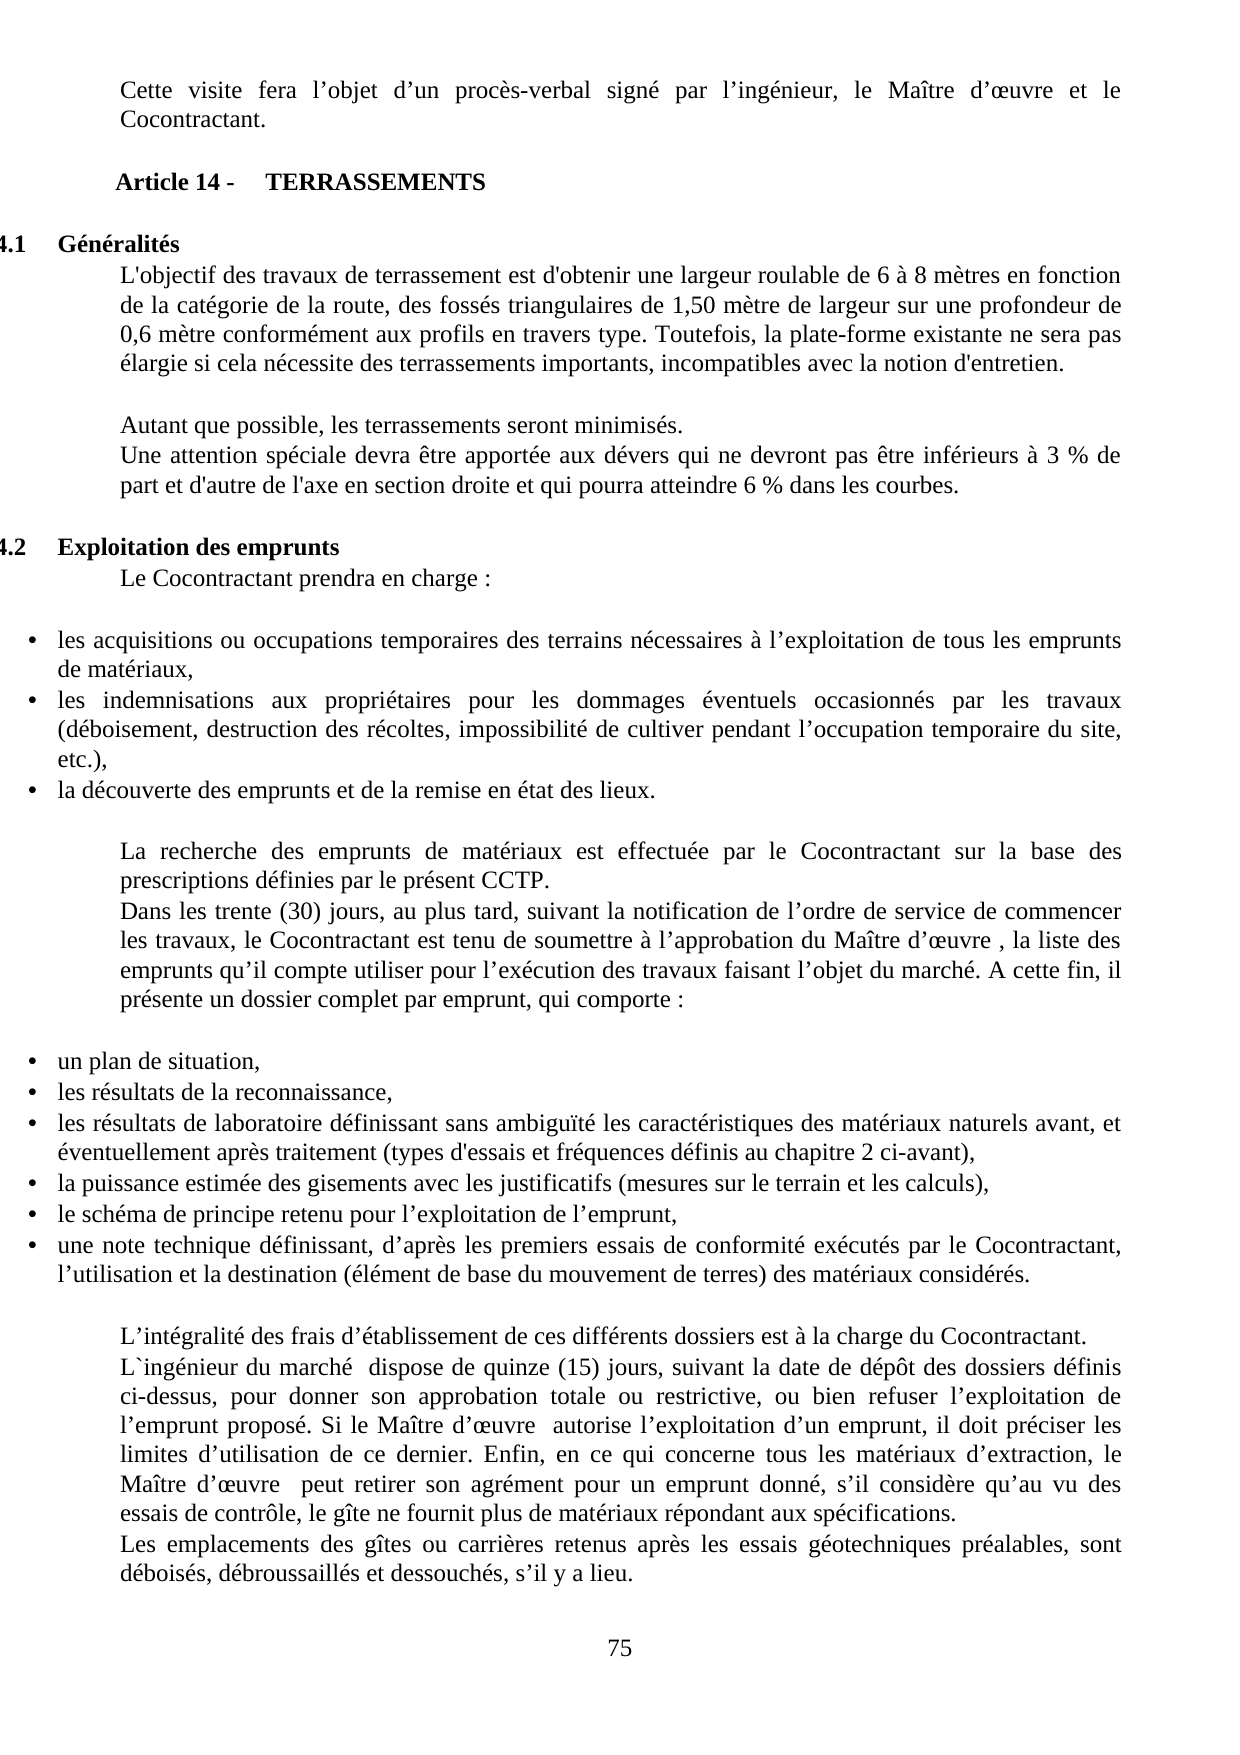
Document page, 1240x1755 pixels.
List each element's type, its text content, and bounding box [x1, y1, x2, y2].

list la découverte des emprunts et de la remise en état des lieux. [28, 775, 1123, 803]
text Cette visite fera l’objet d’un procès-verbal signé par l’ingénieur, le Maître d’œuvre et le Cocontractant. [120, 75, 1123, 133]
text L'objectif des travaux de terrassement est d'obtenir une largeur roulable de 6 à 8 mètres en fonction de la catégorie de la route, des fossés triangulaires de 1,50 mètre de largeur sur une profondeur de 0,6 mètre conformément aux profils en travers type. Toutefois, la plate-forme existante ne sera pas élargie si cela nécessite des terrassements importants, incompatibles avec la notion d'entretien. [120, 261, 1123, 377]
text L’intégralité des frais d’établissement de ces différents dossiers est à la charge du Cocontractant. [120, 1321, 1123, 1349]
text Article 14 - TERRASSEMENTS [57, 167, 1183, 196]
list une note technique définissant, d’après les premiers essais de conformité exécutés par le Cocontractant, l’utilisation et la destination (élément de base du mouvement de terres) des matériaux considérés. [28, 1230, 1123, 1288]
list un plan de situation, [28, 1046, 1123, 1074]
list les indemnisations aux propriétaires pour les dommages éventuels occasionnés par les travaux (déboisement, destruction des récoltes, impossibilité de cultiver pendant l’occupation temporaire du site, etc.), [28, 685, 1123, 772]
text Autant que possible, les terrassements seront minimisés. [120, 410, 1123, 438]
list le schéma de principe retenu pour l’exploitation de l’emprunt, [28, 1199, 1123, 1228]
text L`ingénieur du marché dispose de quinze (15) jours, suivant la date de dépôt des dossiers définis ci-dessus, pour donner son approbation totale ou restrictive, ou bien refuser l’exploitation de l’emprunt proposé. Si le Maître d’œuvre autorise l’exploitation d’un emprunt, il doit préciser les limites d’utilisation de ce dernier. Enfin, en ce qui concerne tous les matériaux d’extraction, le Maître d’œuvre peut retirer son agrément pour un emprunt donné, s’il considère qu’au vu des essais de contrôle, le gîte ne fournit plus de matériaux répondant aux spécifications. [120, 1352, 1123, 1527]
text Le Cocontractant prendra en charge : [120, 563, 1123, 592]
text Dans les trente (30) jours, au plus tard, suivant la notification de l’ordre de service de commencer les travaux, le Cocontractant est tenu de soumettre à l’approbation du Maître d’œuvre , la liste des emprunts qu’il compte utiliser pour l’exécution des travaux faisant l’objet du marché. A cette fin, il présente un dossier complet par emprunt, qui comporte : [120, 896, 1123, 1013]
list Exploitation des emprunts [0, 532, 1123, 561]
text Une attention spéciale devra être apportée aux dévers qui ne devront pas être inférieurs à 3 % de part et d'autre de l'axe en section droite et qui pourra atteindre 6 % dans les courbes. [120, 441, 1123, 499]
list les acquisitions ou occupations temporaires des terrains nécessaires à l’exploitation de tous les emprunts de matériaux, [28, 625, 1123, 683]
text Les emplacements des gîtes ou carrières retenus après les essais géotechniques préalables, sont déboisés, débroussaillés et dessouchés, s’il y a lieu. [120, 1529, 1123, 1587]
list Généralités [0, 229, 1123, 258]
text La recherche des emprunts de matériaux est effectuée par le Cocontractant sur la base des prescriptions définies par le présent CCTP. [120, 836, 1123, 894]
list la puissance estimée des gisements avec les justificatifs (mesures sur le terrain et les calculs), [28, 1168, 1123, 1197]
list les résultats de la reconnaissance, [28, 1077, 1123, 1106]
list les résultats de laboratoire définissant sans ambiguïté les caractéristiques des matériaux naturels avant, et éventuellement après traitement (types d'essais et fréquences définis au chapitre 2 ci-avant), [28, 1108, 1123, 1166]
